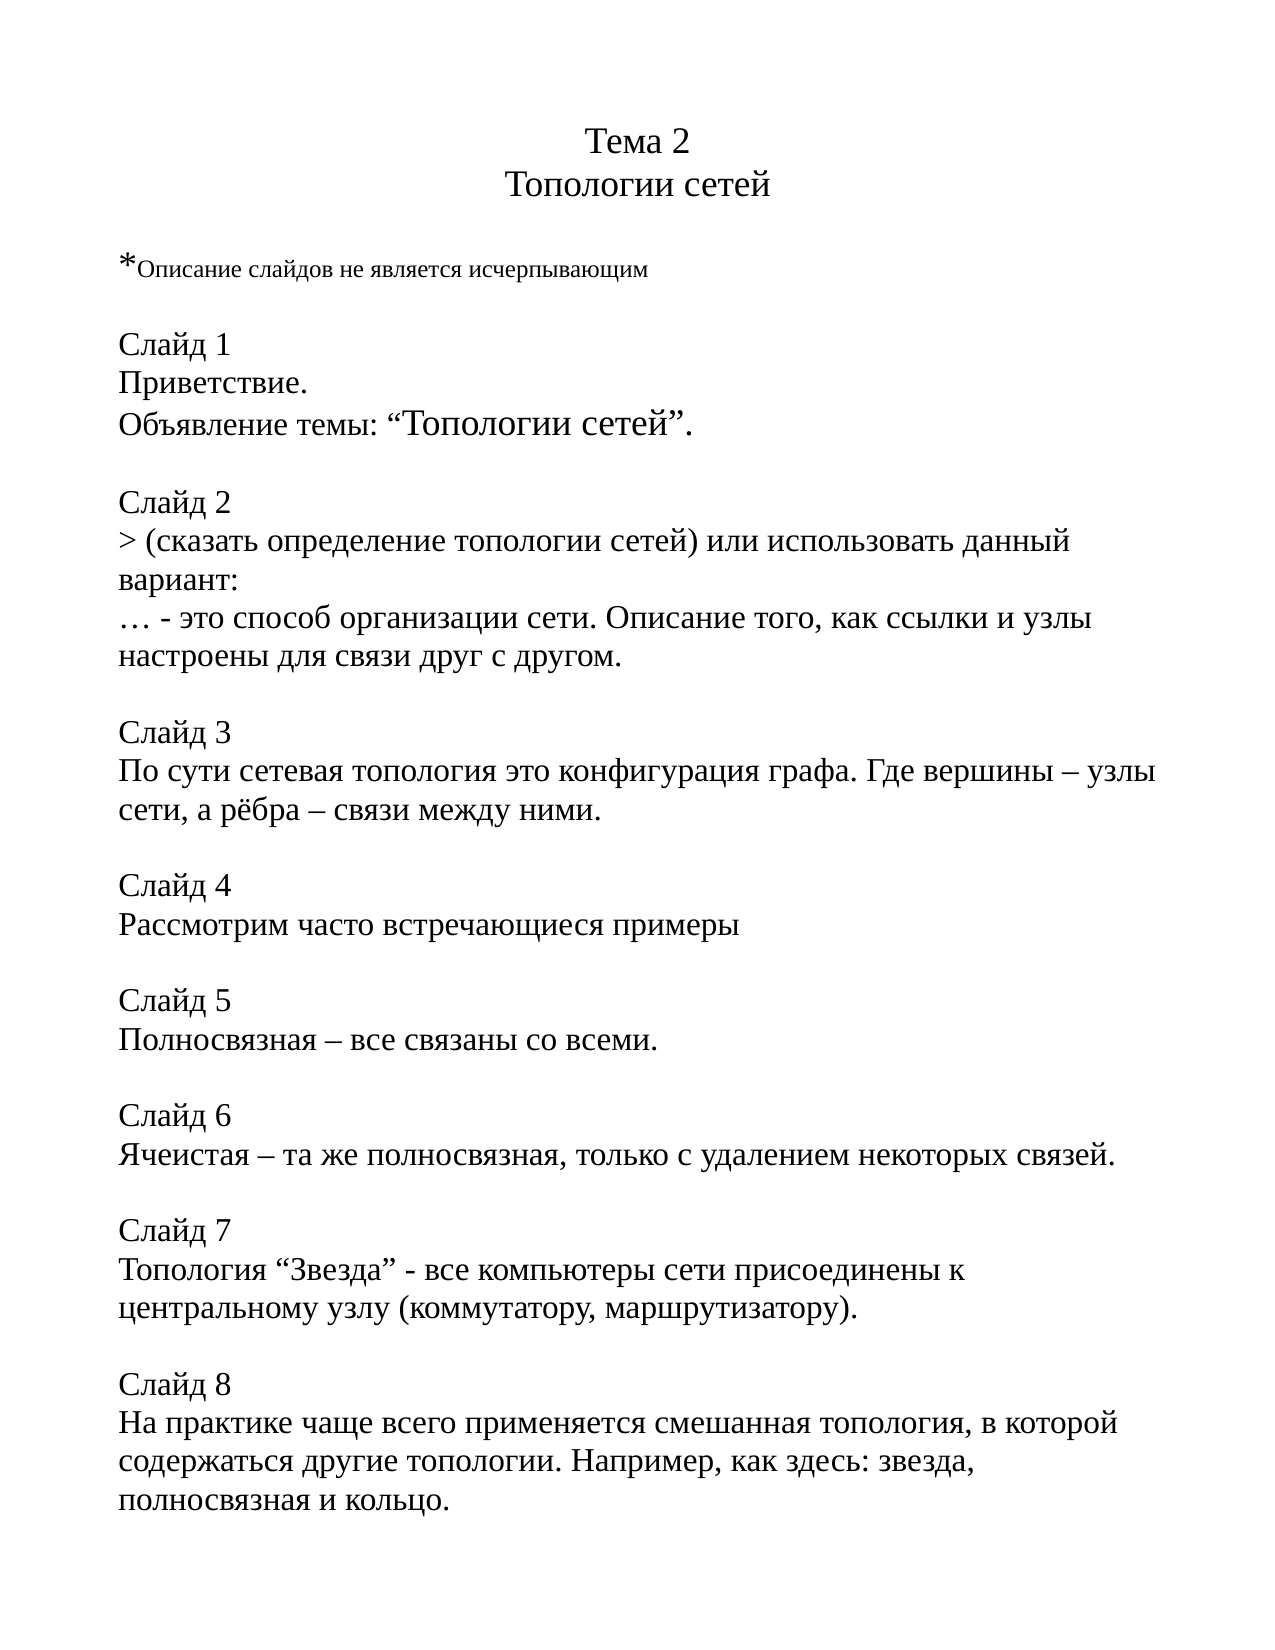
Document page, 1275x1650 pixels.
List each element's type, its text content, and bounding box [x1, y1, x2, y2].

text Полносвязная – все связаны со всеми. [118, 1019, 1157, 1057]
text Слайд 3 [118, 712, 1157, 751]
text Тема 2 [118, 118, 1157, 161]
text *Описание слайдов не является исчерпывающим [118, 243, 1157, 286]
text Слайд 6 [118, 1096, 1157, 1134]
text По сути сетевая топология это конфигурация графа. Где вершины – узлы сети, а рёбра – связи между ними. [118, 751, 1157, 827]
text … - это способ организации сети. Описание того, как ссылки и узлы настроены для связи друг с другом. [118, 597, 1157, 674]
text Рассмотрим часто встречающиеся примеры [118, 904, 1157, 942]
text Топология “Звезда” - все компьютеры сети присоединены к центральному узлу (коммутатору, маршрутизатору). [118, 1249, 1157, 1326]
text На практике чаще всего применяется смешанная топология, в которой содержаться другие топологии. Например, как здесь: звезда, полносвязная и кольцо. [118, 1402, 1157, 1517]
text Топологии сетей [118, 161, 1157, 204]
text Слайд 7 [118, 1211, 1157, 1249]
text Слайд 1 [118, 324, 1157, 362]
text Слайд 4 [118, 866, 1157, 904]
text Приветствие. [118, 362, 1157, 401]
text Слайд 8 [118, 1364, 1157, 1402]
text Объявление темы: “Топологии сетей”. [118, 401, 1157, 444]
text > (сказать определение топологии сетей) или использовать данный вариант: [118, 521, 1157, 597]
text Слайд 2 [118, 482, 1157, 521]
text Слайд 5 [118, 981, 1157, 1019]
text Ячеистая – та же полносвязная, только с удалением некоторых связей. [118, 1134, 1157, 1172]
